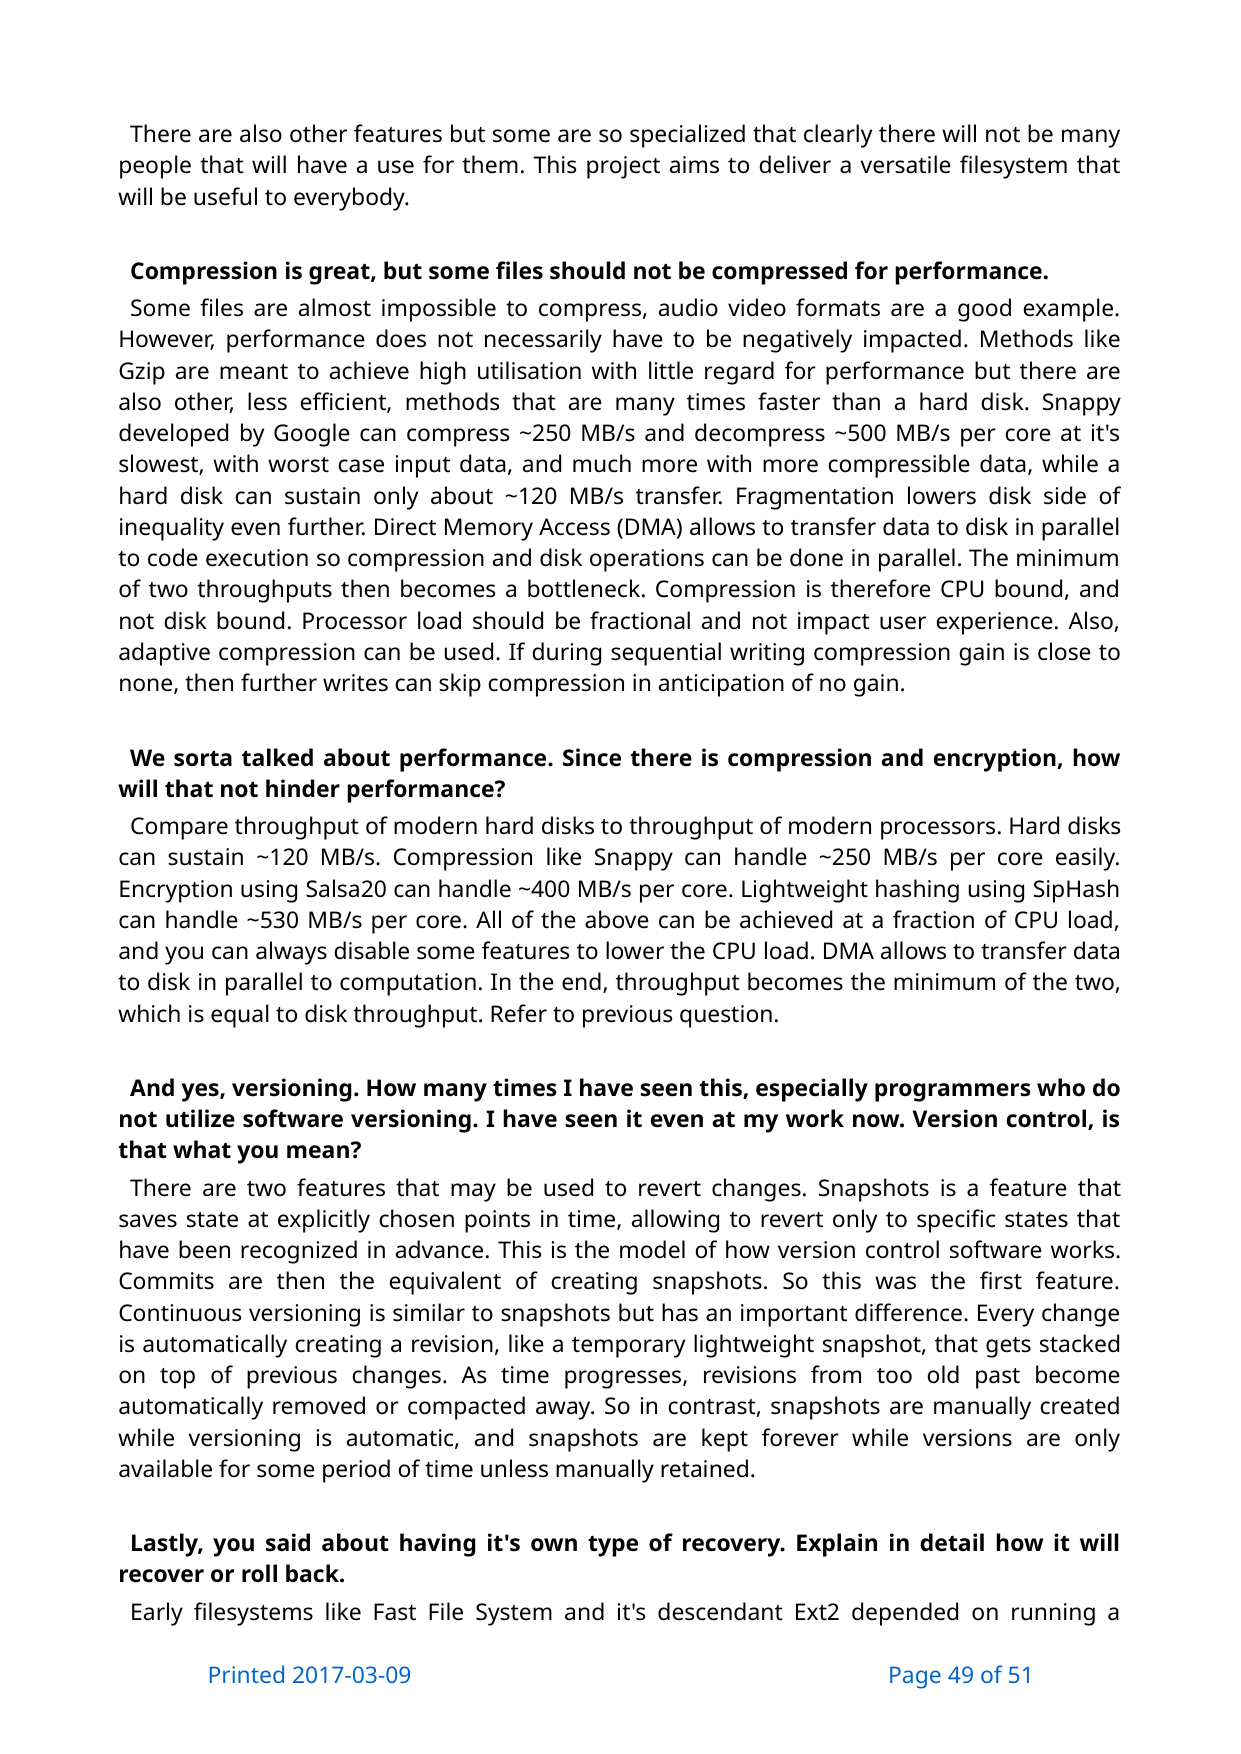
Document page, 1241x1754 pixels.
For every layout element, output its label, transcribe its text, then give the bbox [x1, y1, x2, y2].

text There are also other features but some are so specialized that clearly there will not be many people that will have a use for them. This project aims to deliver a versatile filesystem that will be useful to everybody. [118, 118, 1122, 212]
text Compare throughput of modern hard disks to throughput of modern processors. Hard disks can sustain ~120 MB/s. Compression like Snappy can handle ~250 MB/s per core easily. Encryption using Salsa20 can handle ~400 MB/s per core. Lightweight hashing using SipHash can handle ~530 MB/s per core. All of the above can be achieved at a fraction of CPU load, and you can always disable some features to lower the CPU load. DMA allows to transfer data to disk in parallel to computation. In the end, throughput becomes the minimum of the two, which is equal to disk throughput. Refer to previous question. [118, 810, 1122, 1029]
text Early filesystems like Fast File System and it's descendant Ext2 depended on running a [118, 1596, 1122, 1627]
text There are two features that may be used to revert changes. Snapshots is a feature that saves state at explicitly chosen points in time, allowing to revert only to specific states that have been recognized in advance. This is the model of how version control software works. Commits are then the equivalent of creating snapshots. So this was the first feature. Continuous versioning is similar to snapshots but has an important difference. Every change is automatically creating a revision, like a temporary lightweight snapshot, that gets stacked on top of previous changes. As time progresses, revisions from too old past become automatically removed or compacted away. So in contrast, snapshots are manually created while versioning is automatic, and snapshots are kept forever while versions are only available for some period of time unless manually retained. [118, 1172, 1122, 1484]
text Compression is great, but some files should not be compressed for performance. [118, 255, 1122, 286]
text We sorta talked about performance. Since there is compression and encryption, how will that not hinder performance? [118, 742, 1122, 804]
text Some files are almost impossible to compress, audio video formats are a good example. However, performance does not necessarily have to be negatively impacted. Methods like Gzip are meant to achieve high utilisation with little regard for performance but there are also other, less efficient, methods that are many times faster than a hard disk. Snappy developed by Google can compress ~250 MB/s and decompress ~500 MB/s per core at it's slowest, with worst case input data, and much more with more compressible data, while a hard disk can sustain only about ~120 MB/s transfer. Fragmentation lowers disk side of inequality even further. Direct Memory Access (DMA) allows to transfer data to disk in parallel to code execution so compression and disk operations can be done in parallel. The minimum of two throughputs then becomes a bottleneck. Compression is therefore CPU bound, and not disk bound. Processor load should be fractional and not impact user experience. Also, adaptive compression can be used. If during sequential writing compression gain is close to none, then further writes can skip compression in anticipation of no gain. [118, 292, 1122, 698]
text Lastly, you said about having it's own type of recovery. Explain in detail how it will recover or roll back. [118, 1527, 1122, 1590]
text And yes, versioning. How many times I have seen this, especially programmers who do not utilize software versioning. I have seen it even at my work now. Version control, is that what you mean? [118, 1072, 1122, 1166]
